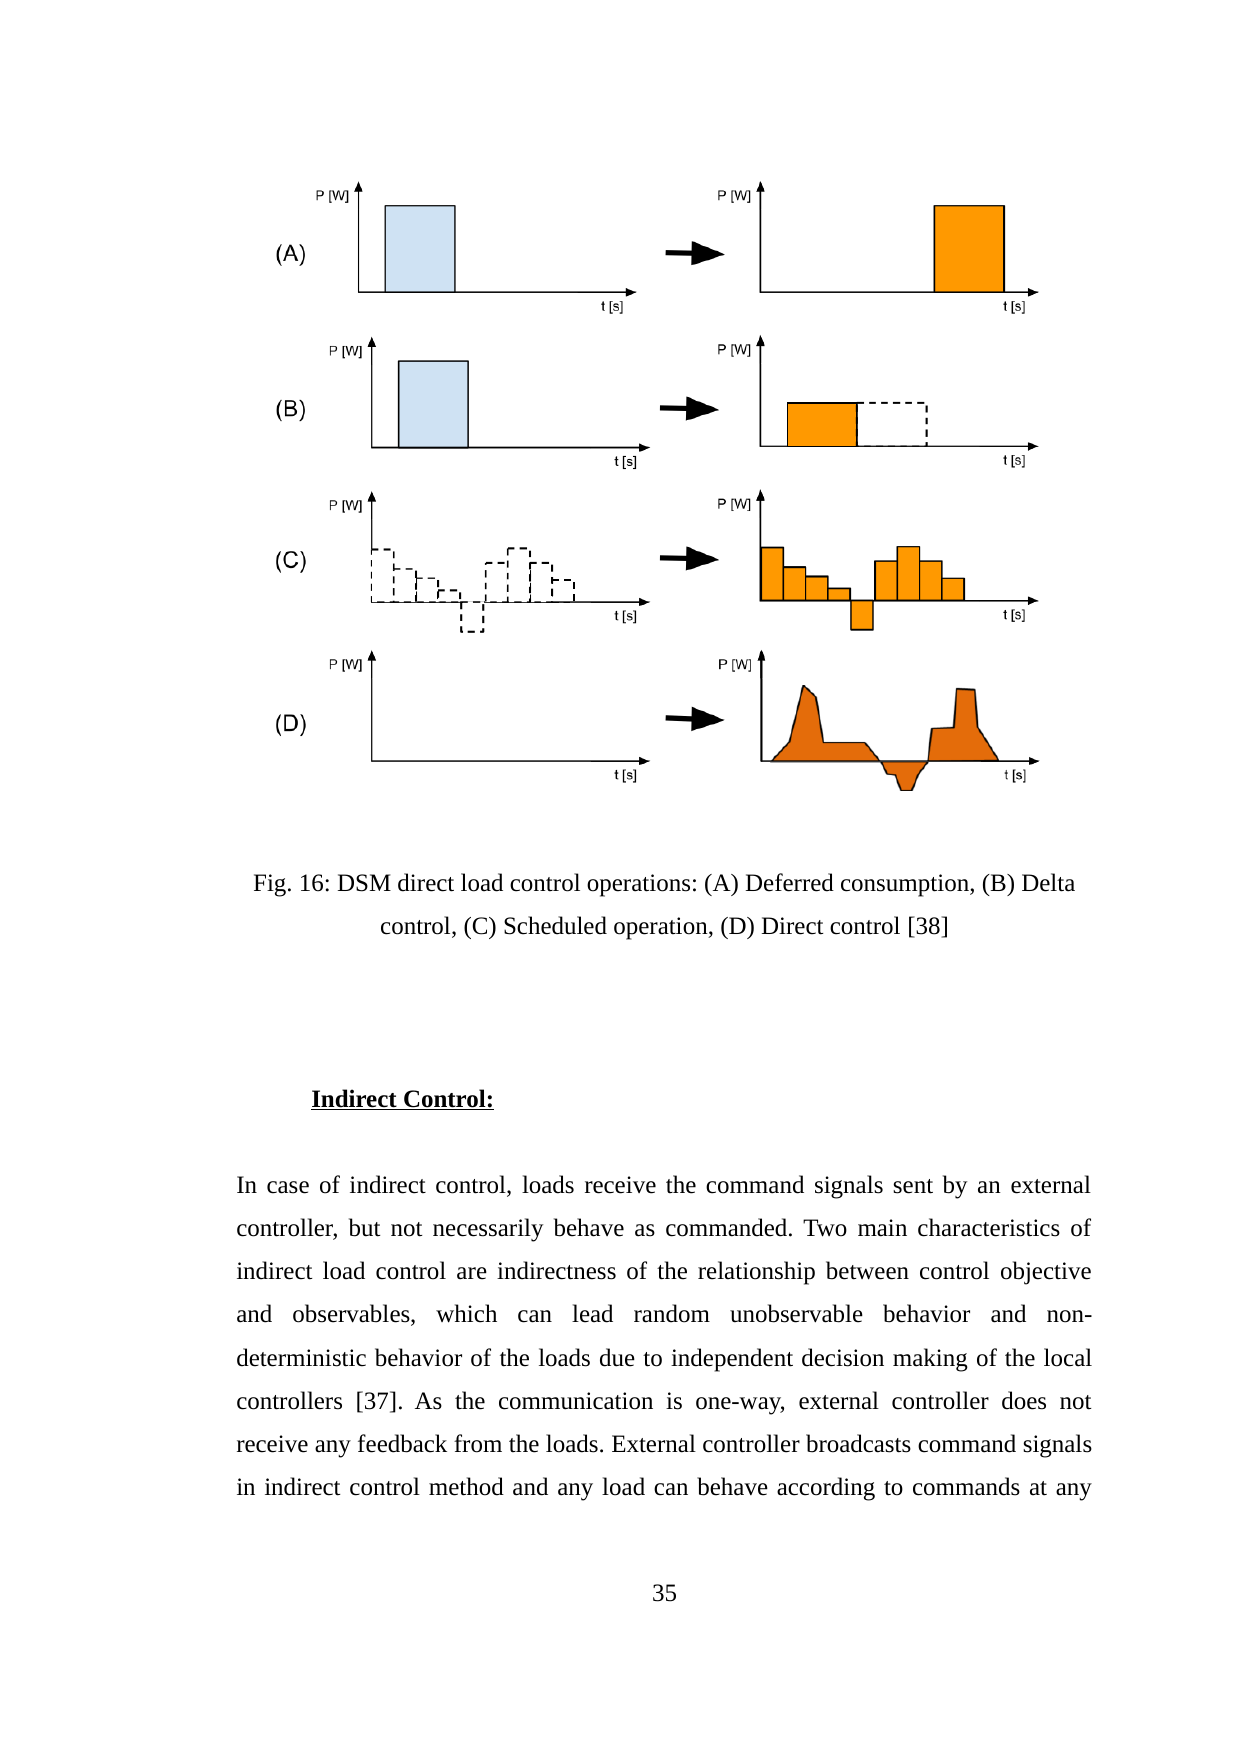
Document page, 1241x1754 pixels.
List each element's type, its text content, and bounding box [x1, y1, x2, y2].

text In case of indirect control, loads receive the command signals sent by an external controller, but not necessarily behave as commanded. Two main characteristics of indirect load control are indirectness of the relationship between control objective and observables, which can lead random unobservable behavior and non-deterministic behavior of the loads due to independent decision making of the local controllers [37]. As the communication is one-way, external controller does not receive any feedback from the loads. External controller broadcasts command signals in indirect control method and any load can behave according to commands at any [236, 1170, 1093, 1501]
picture [236, 160, 1093, 815]
text Indirect Control: [236, 1084, 1093, 1113]
text Fig. 16: DSM direct load control operations: (A) Deferred consumption, (B) Delta control, (C) Scheduled operation, (D) Direct control [38]⁠ [236, 868, 1093, 940]
